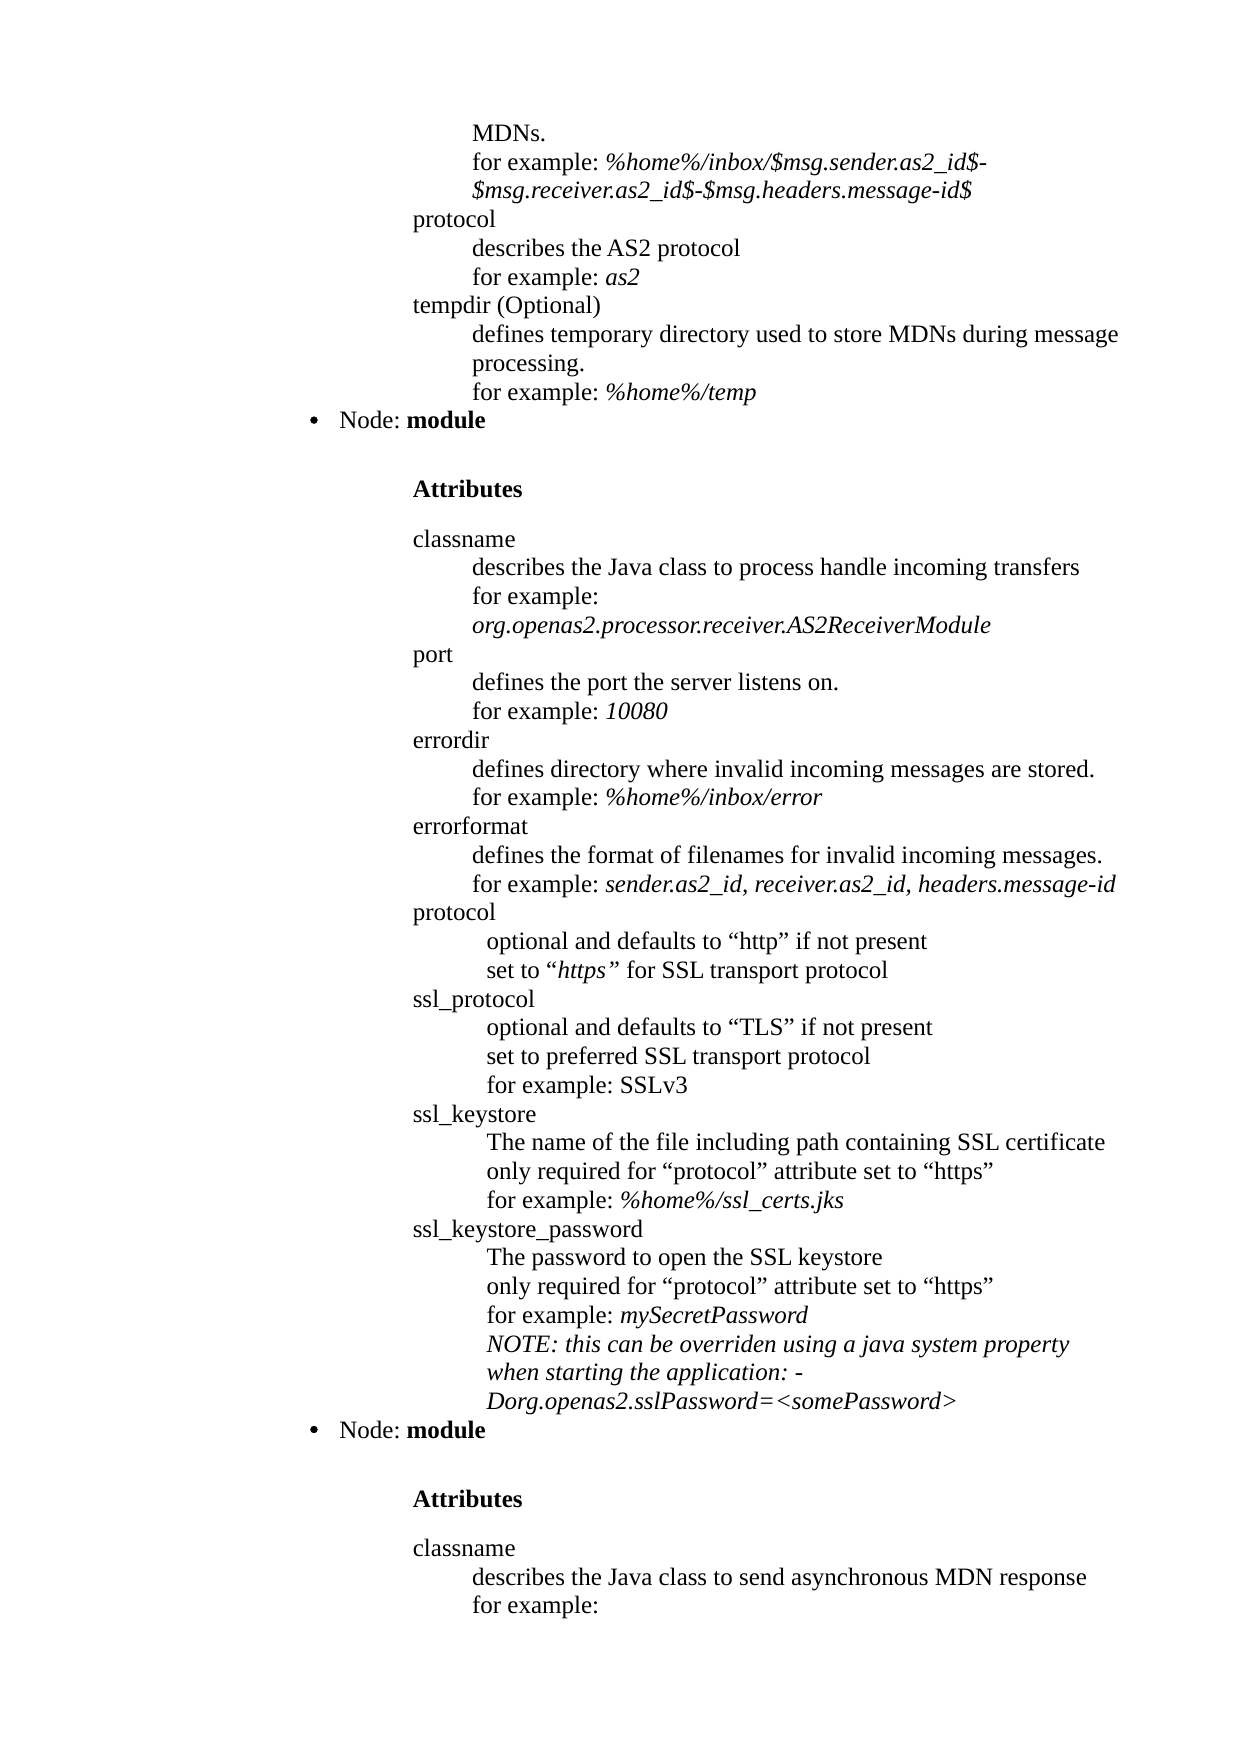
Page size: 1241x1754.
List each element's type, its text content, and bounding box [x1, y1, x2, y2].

subtitle The password to open the SSL keystore [457, 1242, 1122, 1271]
list defines directory where invalid incoming messages are stored. for example: %home%/inbox/error [442, 754, 1122, 811]
list describes the Java class to send asynchronous MDN response for example: [442, 1562, 1122, 1619]
subtitle errorformat [383, 811, 1122, 840]
subtitle protocol [383, 897, 1122, 926]
list defines the port the server listens on. for example: 10080 [442, 667, 1122, 725]
list Node: module [309, 1415, 1122, 1444]
subtitle port [383, 639, 1122, 667]
list for example: mySecretPassword [457, 1300, 1122, 1329]
list for example: SSLv3 [457, 1070, 1122, 1099]
list defines temporary directory used to store MDNs during message processing. for example: %home%/temp [442, 319, 1122, 406]
subtitle tempdir (Optional) [383, 291, 1122, 319]
list NOTE: this can be overriden using a java system property when starting the application: -Dorg.openas2.sslPassword=<somePassword> [457, 1329, 1122, 1415]
subtitle classname [383, 524, 1122, 552]
list describes the AS2 protocol for example: as2 [442, 233, 1122, 291]
subtitle only required for “protocol” attribute set to “https” [457, 1156, 1122, 1185]
subtitle optional and defaults to “http” if not present [457, 926, 1122, 955]
subtitle optional and defaults to “TLS” if not present [457, 1012, 1122, 1041]
list for example: %home%/ssl_certs.jks [457, 1185, 1122, 1214]
list defines the format of filenames for invalid incoming messages. for example: sender.as2_id, receiver.as2_id, headers.message-id [442, 840, 1122, 897]
subtitle ssl_protocol [383, 984, 1122, 1012]
list set to preferred SSL transport protocol [457, 1041, 1122, 1070]
list Attributes [383, 440, 1122, 503]
list set to “https” for SSL transport protocol [457, 955, 1122, 984]
subtitle only required for “protocol” attribute set to “https” [457, 1271, 1122, 1300]
subtitle ssl_keystore_password [383, 1214, 1122, 1242]
list Attributes [383, 1449, 1122, 1513]
list describes the Java class to process handle incoming transfers for example: org.openas2.processor.receiver.AS2ReceiverModule [442, 552, 1122, 639]
list MDNs. for example: %home%/inbox/$msg.sender.as2_id$-$msg.receiver.as2_id$-$msg.headers.message-id$ [442, 118, 1122, 204]
subtitle The name of the file including path containing SSL certificate [457, 1127, 1122, 1156]
list Node: module [309, 406, 1122, 434]
subtitle protocol [383, 204, 1122, 233]
subtitle ssl_keystore [383, 1099, 1122, 1127]
subtitle errordir [383, 725, 1122, 754]
subtitle classname [383, 1533, 1122, 1562]
